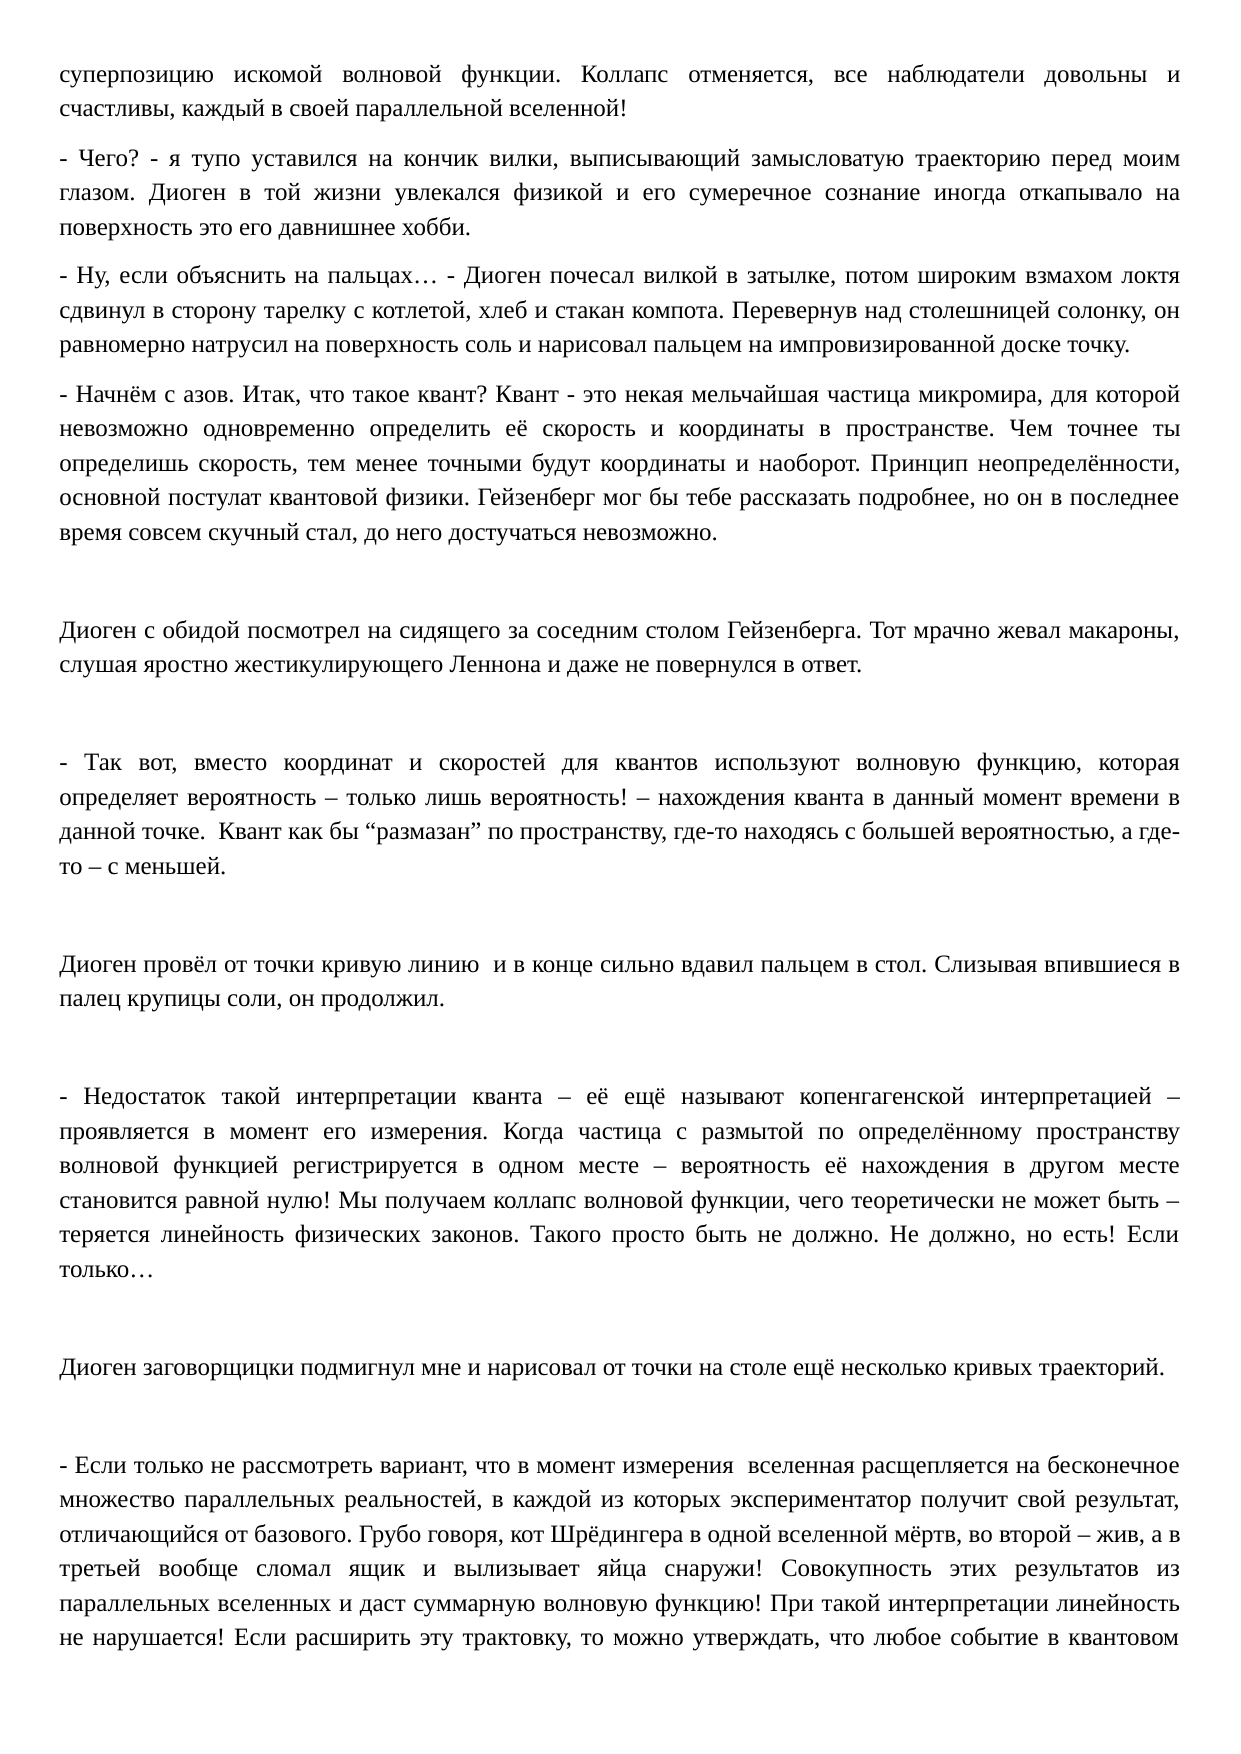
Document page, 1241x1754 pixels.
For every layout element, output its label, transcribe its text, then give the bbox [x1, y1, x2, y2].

text - Чего? - я тупо уставился на кончик вилки, выписывающий замысловатую траекторию перед моим глазом. Диоген в той жизни увлекался физикой и его сумеречное сознание иногда откапывало на поверхность это его давнишнее хобби. [59, 143, 1181, 240]
text - Если только не рассмотреть вариант, что в момент измерения вселенная расщепляется на бесконечное множество параллельных реальностей, в каждой из которых экспериментатор получит свой результат, отличающийся от базового. Грубо говоря, кот Шрёдингера в одной вселенной мёртв, во второй – жив, а в третьей вообще сломал ящик и вылизывает яйца снаружи! Совокупность этих результатов из параллельных вселенных и даст суммарную волновую функцию! При такой интерпретации линейность не нарушается! Если расширить эту трактовку, то можно утверждать, что любое событие в квантовом [59, 1450, 1181, 1651]
text - Так вот, вместо координат и скоростей для квантов используют волновую функцию, которая определяет вероятность – только лишь вероятность! – нахождения кванта в данный момент времени в данной точке. Квант как бы “размазан” по пространству, где-то находясь с большей вероятностью, а где-то – с меньшей. [59, 747, 1181, 879]
text - Начнём с азов. Итак, что такое квант? Квант - это некая мельчайшая частица микромира, для которой невозможно одновременно определить её скорость и координаты в пространстве. Чем точнее ты определишь скорость, тем менее точными будут координаты и наоборот. Принцип неопределённости, основной постулат квантовой физики. Гейзенберг мог бы тебе рассказать подробнее, но он в последнее время совсем скучный стал, до него достучаться невозможно. [59, 379, 1181, 545]
text - Ну, если объяснить на пальцах… - Диоген почесал вилкой в затылке, потом широким взмахом локтя сдвинул в сторону тарелку с котлетой, хлеб и стакан компота. Перевернув над столешницей солонку, он равномерно натрусил на поверхность соль и нарисовал пальцем на импровизированной доске точку. [59, 261, 1181, 358]
text Диоген с обидой посмотрел на сидящего за соседним столом Гейзенберга. Тот мрачно жевал макароны, слушая яростно жестикулирующего Леннона и даже не повернулся в ответ. [59, 615, 1181, 678]
text суперпозицию искомой волновой функции. Коллапс отменяется, все наблюдатели довольны и счастливы, каждый в своей параллельной вселенной! [59, 59, 1181, 122]
text Диоген провёл от точки кривую линию и в конце сильно вдавил пальцем в стол. Слизывая впившиеся в палец крупицы соли, он продолжил. [59, 949, 1181, 1012]
text - Недостаток такой интерпретации кванта – её ещё называют копенгагенской интерпретацией – проявляется в момент его измерения. Когда частица с размытой по определённому пространству волновой функцией регистрируется в одном месте – вероятность её нахождения в другом месте становится равной нулю! Мы получаем коллапс волновой функции, чего теоретически не может быть – теряется линейность физических законов. Такого просто быть не должно. Не должно, но есть! Если только… [59, 1081, 1181, 1283]
text Диоген заговорщицки подмигнул мне и нарисовал от точки на столе ещё несколько кривых траекторий. [59, 1352, 1181, 1381]
